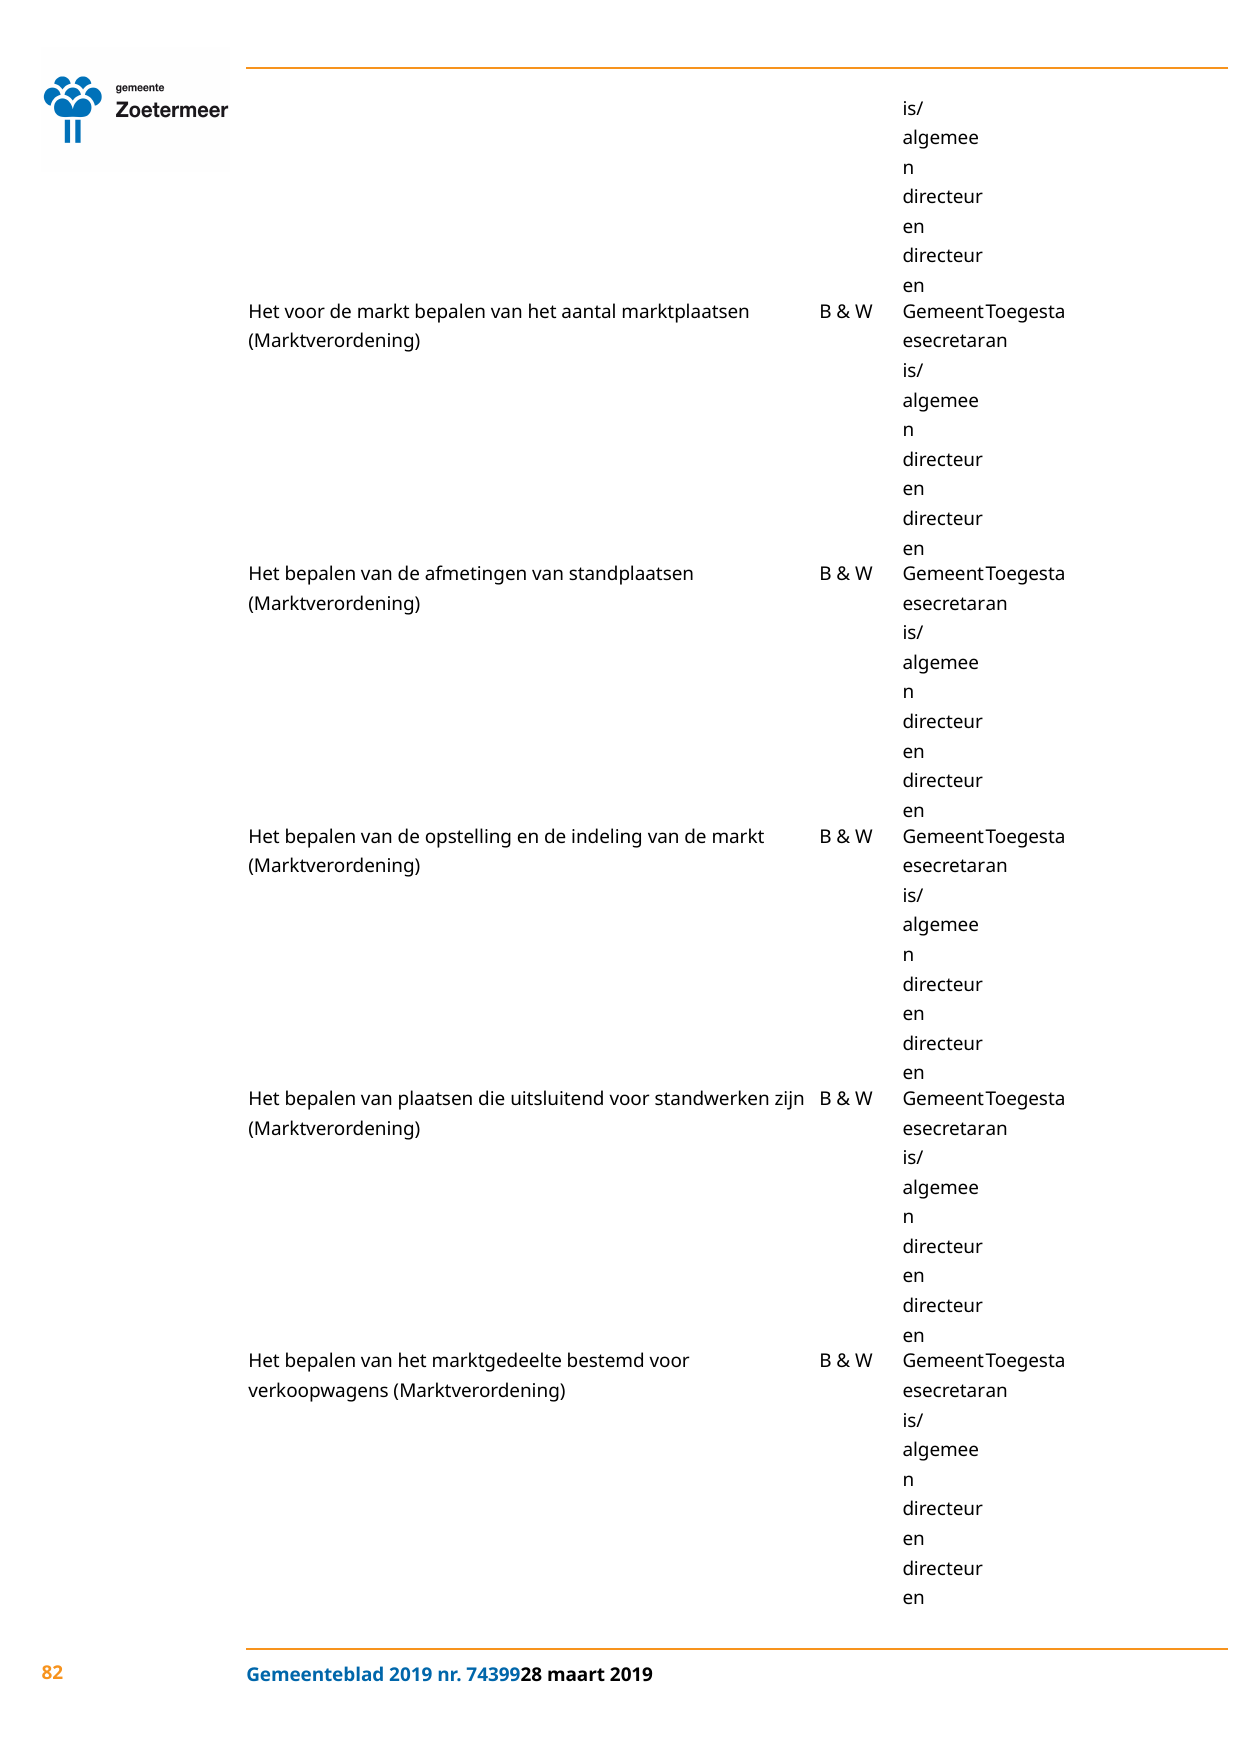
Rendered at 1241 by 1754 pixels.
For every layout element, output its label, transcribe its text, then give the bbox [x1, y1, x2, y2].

table_cell B & W [819, 298, 902, 560]
table_cell Het voor de markt bepalen van het aantal marktplaatsen (Marktverordening) [248, 298, 819, 560]
table_cell Het bepalen van de afmetingen van standplaatsen (Marktverordening) [248, 560, 819, 823]
table_cell Toegestaan [985, 298, 1068, 560]
table_cell Toegestaan [985, 823, 1068, 1085]
table_cell Toegestaan [985, 1348, 1068, 1610]
table_cell [248, 95, 819, 298]
table_cell Het bepalen van plaatsen die uitsluitend voor standwerken zijn (Marktverordening) [248, 1085, 819, 1348]
table_cell Gemeentesecretaris/ algemeen directeur en directeuren [902, 1348, 985, 1610]
table_cell [819, 95, 902, 298]
table_cell Gemeentesecretaris/ algemeen directeur en directeuren [902, 298, 985, 560]
table_cell Gemeentesecretaris/ algemeen directeur en directeuren [902, 1085, 985, 1348]
table_cell [985, 95, 1068, 298]
table_cell B & W [819, 1085, 902, 1348]
table_cell Gemeentesecretaris/ algemeen directeur en directeuren [902, 823, 985, 1085]
picture [41, 47, 231, 172]
table_cell Het bepalen van het marktgedeelte bestemd voor verkoopwagens (Marktverordening) [248, 1348, 819, 1610]
table_cell B & W [819, 1348, 902, 1610]
table_cell Het bepalen van de opstelling en de indeling van de markt (Marktverordening) [248, 823, 819, 1085]
table_cell Toegestaan [985, 1085, 1068, 1348]
table_cell Toegestaan [985, 560, 1068, 823]
table_cell B & W [819, 560, 902, 823]
table_cell is/ algemeen directeur en directeuren [902, 95, 985, 298]
table_cell B & W [819, 823, 902, 1085]
table_cell Gemeentesecretaris/ algemeen directeur en directeuren [902, 560, 985, 823]
